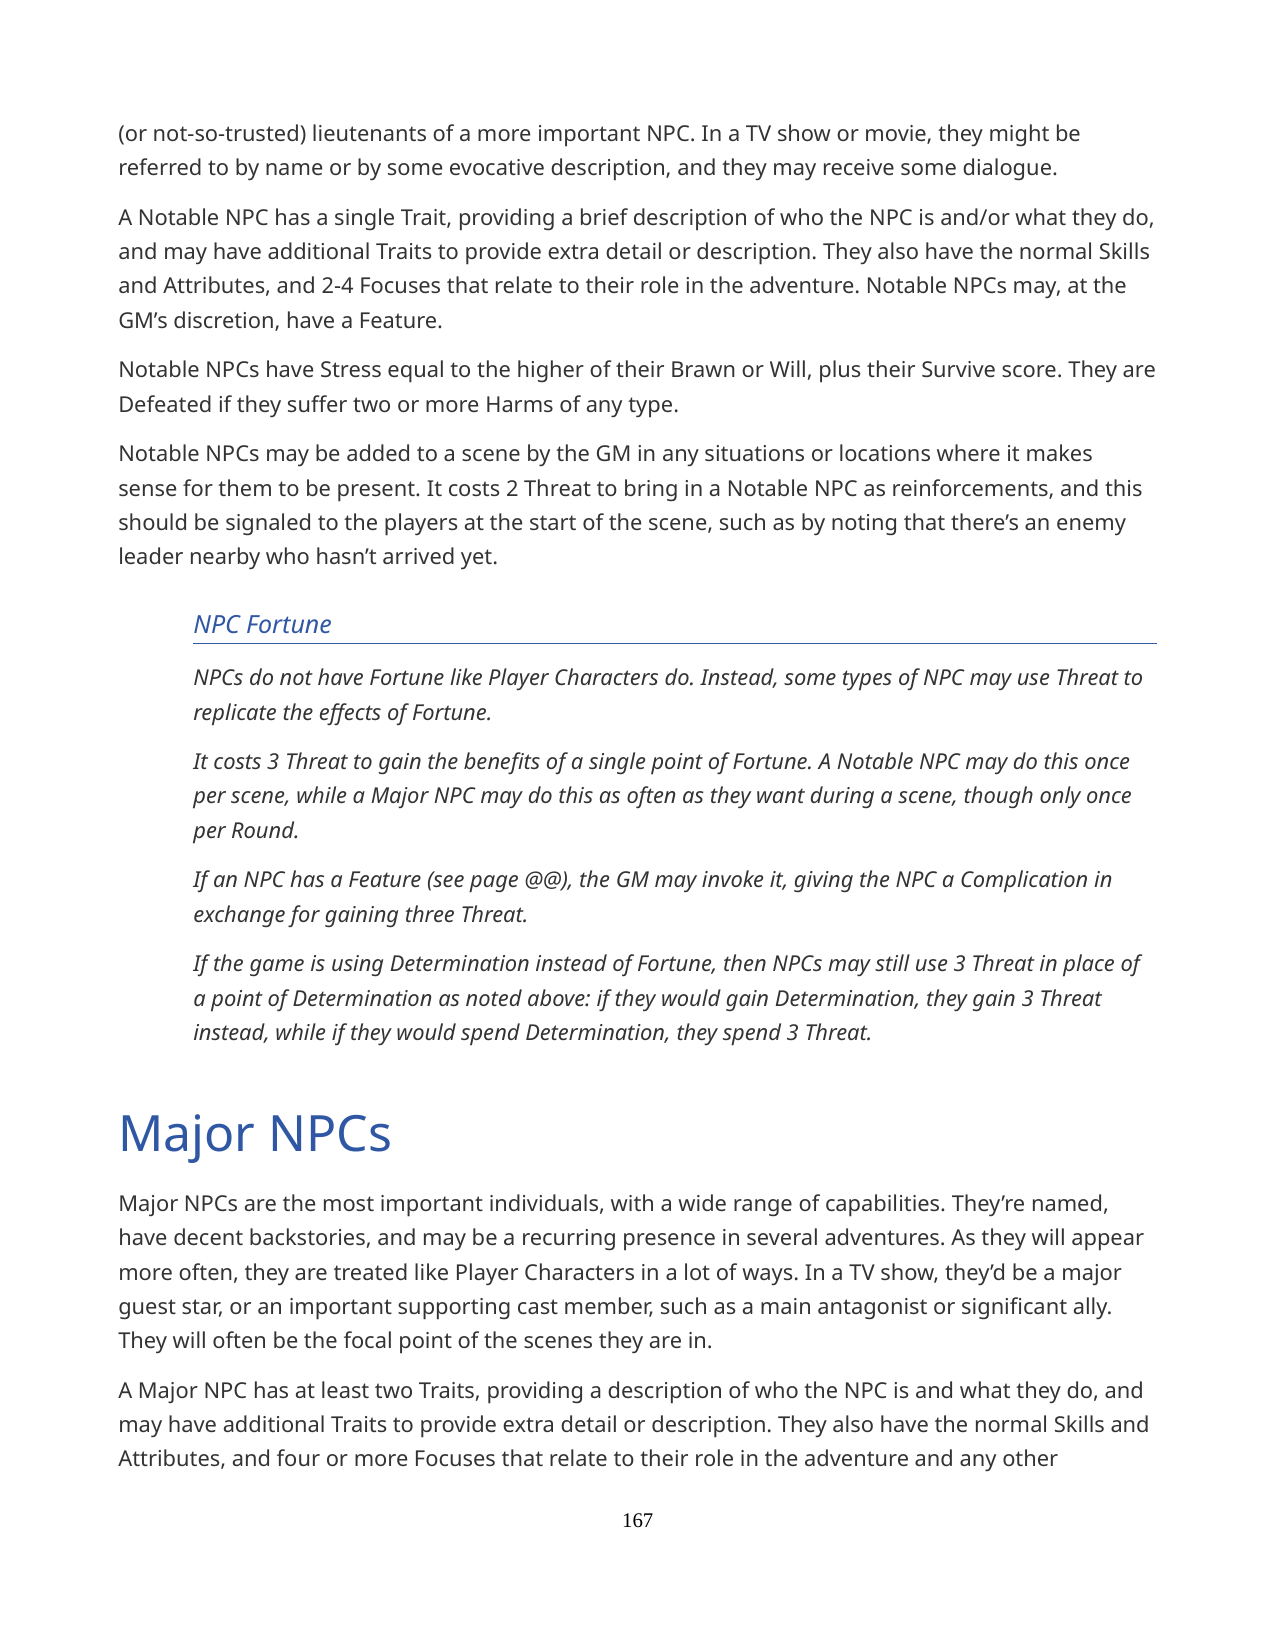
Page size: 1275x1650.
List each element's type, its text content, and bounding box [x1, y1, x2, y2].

text Notable NPCs may be added to a scene by the GM in any situations or locations where it makes sense for them to be present. It costs 2 Threat to bring in a Notable NPC as reinforcements, and this should be signaled to the players at the start of the scene, such as by noting that there’s an enemy leader nearby who hasn’t arrived yet. [118, 438, 1157, 571]
text A Major NPC has at least two Traits, providing a description of who the NPC is and what they do, and may have additional Traits to provide extra detail or description. They also have the normal Skills and Attributes, and four or more Focuses that relate to their role in the adventure and any other [118, 1375, 1157, 1473]
subtitle Major NPCs [118, 1098, 1157, 1166]
text Major NPCs are the most important individuals, with a wide range of capabilities. They’re named, have decent backstories, and may be a recurring presence in several adventures. As they will appear more often, they are treated like Player Characters in a lot of ways. In a TV show, they’d be a major guest star, or an important supporting cast member, such as a main antagonist or significant ally. They will often be the focal point of the scenes they are in. [118, 1188, 1157, 1355]
text A Notable NPC has a single Trait, providing a brief description of who the NPC is and/or what they do, and may have additional Traits to provide extra detail or description. They also have the normal Skills and Attributes, and 2-4 Focuses that relate to their role in the adventure. Notable NPCs may, at the GM’s discretion, have a Feature. [118, 202, 1157, 334]
text Notable NPCs have Stress equal to the higher of their Brawn or Will, plus their Survive score. They are Defeated if they suffer two or more Harms of any type. [118, 354, 1157, 418]
text NPCs do not have Fortune like Player Characters do. Instead, some types of NPC may use Threat to replicate the effects of Fortune. [193, 662, 1157, 726]
text If the game is using Determination instead of Fortune, then NPCs may still use 3 Threat in place of a point of Determination as noted above: if they would gain Determination, they gain 3 Threat instead, while if they would spend Determination, they spend 3 Threat. [193, 948, 1157, 1046]
subtitle NPC Fortune [193, 606, 1157, 643]
text If an NPC has a Feature (see page @@), the GM may invoke it, giving the NPC a Complication in exchange for gaining three Threat. [193, 864, 1157, 928]
text It costs 3 Threat to gain the benefits of a single point of Fortune. A Notable NPC may do this once per scene, while a Major NPC may do this as often as they want during a scene, though only once per Round. [193, 746, 1157, 844]
text (or not-so-trusted) lieutenants of a more important NPC. In a TV show or movie, they might be referred to by name or by some evocative description, and they may receive some dialogue. [118, 118, 1157, 182]
